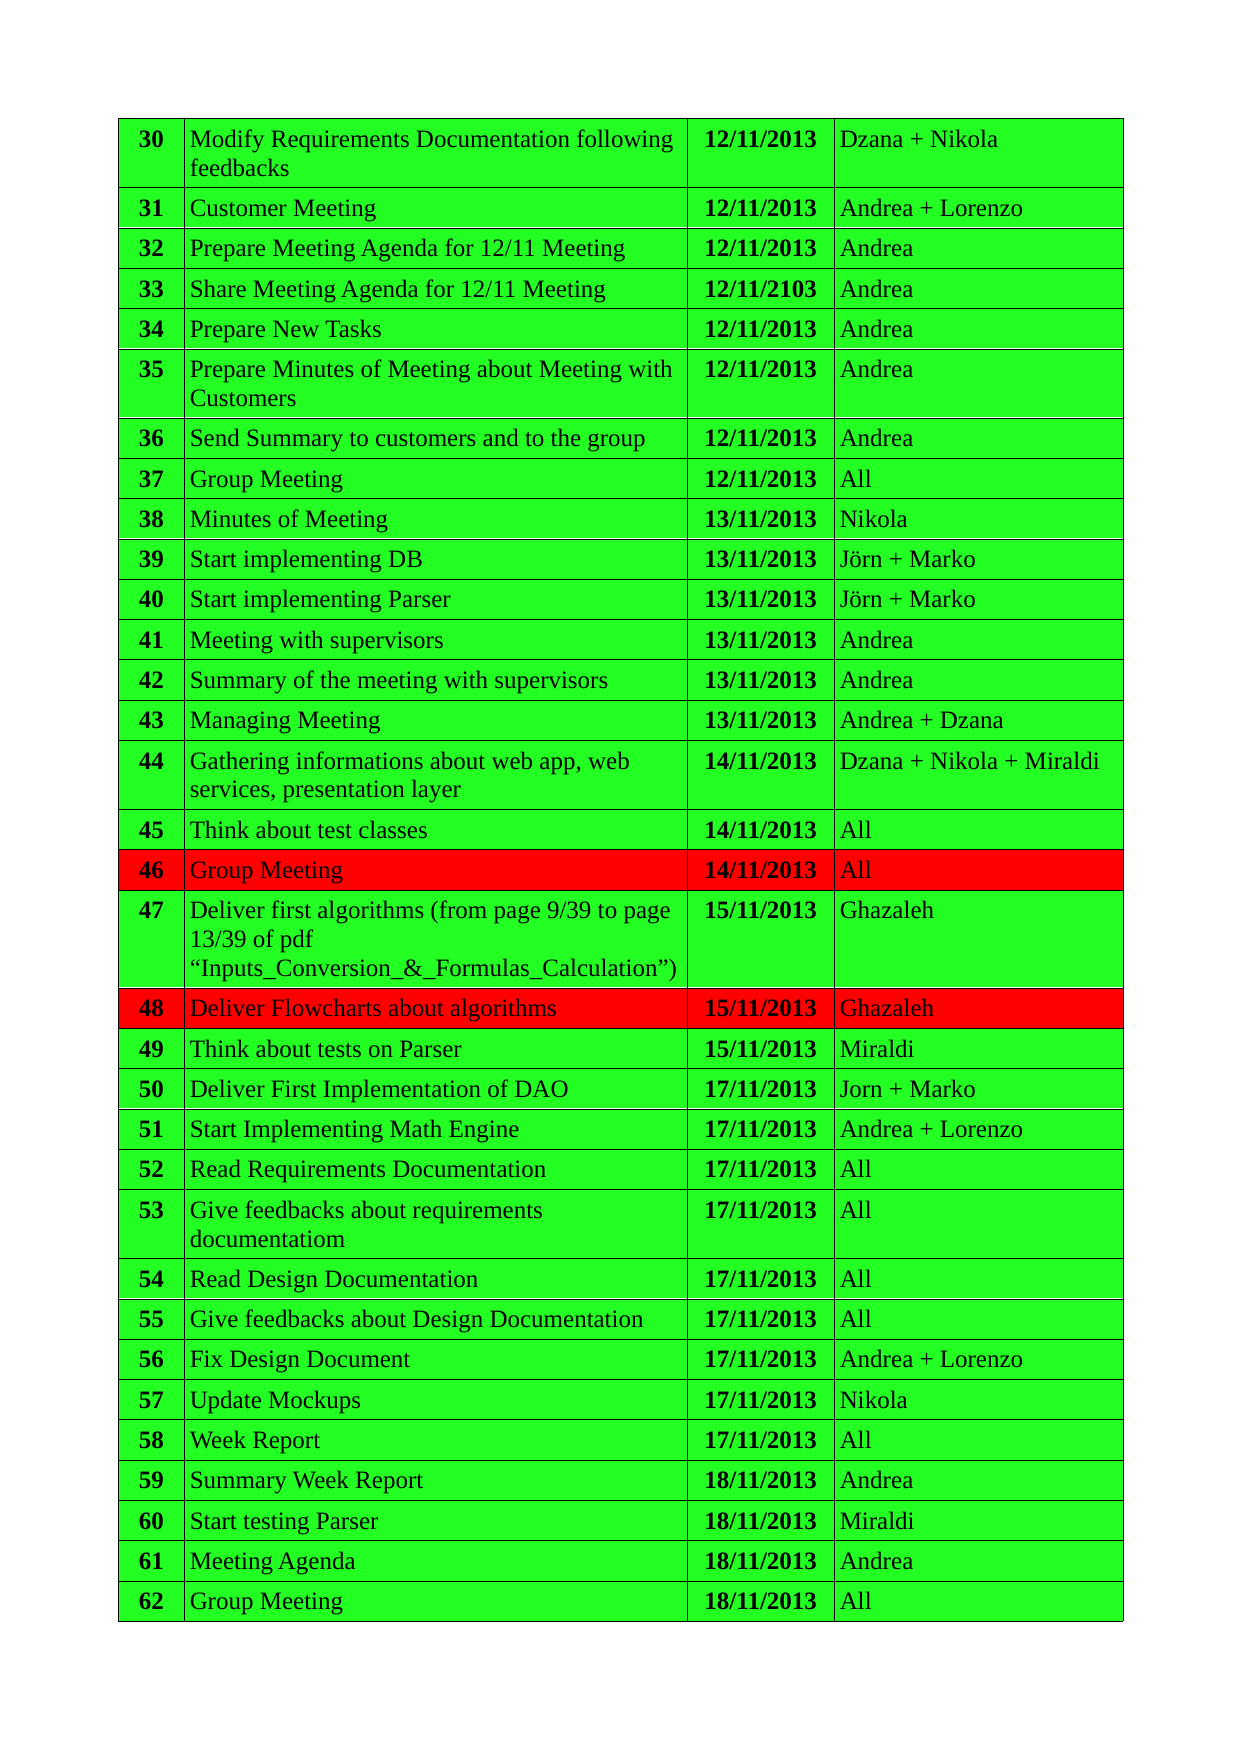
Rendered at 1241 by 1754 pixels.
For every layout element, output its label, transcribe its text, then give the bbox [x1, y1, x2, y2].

table_cell Start Implementing Math Engine [185, 1110, 687, 1149]
table_cell 17/11/2013 [688, 1150, 834, 1189]
table_cell 17/11/2013 [688, 1380, 834, 1419]
table_cell 18/11/2013 [688, 1541, 834, 1581]
table_cell 13/11/2013 [688, 499, 834, 538]
table_cell 57 [119, 1380, 184, 1419]
table_cell 42 [119, 660, 184, 700]
table_cell 60 [119, 1501, 184, 1540]
table_cell 12/11/2013 [688, 459, 834, 498]
table_cell Ghazaleh [835, 891, 1123, 987]
table_cell 12/11/2013 [688, 419, 834, 458]
table_cell 62 [119, 1582, 184, 1621]
table_cell Think about test classes [185, 810, 687, 849]
table_cell 51 [119, 1110, 184, 1149]
table_cell Deliver first algorithms (from page 9/39 to page 13/39 of pdf “Inputs_Conversion_&_Formulas_Calculation”) [185, 891, 687, 987]
table_cell Gathering informations about web app, web services, presentation layer [185, 741, 687, 809]
table_cell Send Summary to customers and to the group [185, 419, 687, 458]
table_cell Andrea [835, 350, 1123, 417]
table_cell Prepare Minutes of Meeting about Meeting with Customers [185, 350, 687, 417]
table_cell All [835, 1190, 1123, 1258]
table_cell Week Report [185, 1420, 687, 1460]
table_cell Andrea [835, 1461, 1123, 1500]
table_cell Customer Meeting [185, 188, 687, 227]
table_cell Deliver First Implementation of DAO [185, 1069, 687, 1108]
table_cell Nikola [835, 499, 1123, 538]
table_cell Andrea [835, 660, 1123, 700]
table_cell 53 [119, 1190, 184, 1258]
table_cell 49 [119, 1029, 184, 1068]
table_cell 31 [119, 188, 184, 227]
table_cell 14/11/2013 [688, 810, 834, 849]
table_cell All [835, 1150, 1123, 1189]
table_cell 17/11/2013 [688, 1069, 834, 1108]
table_cell 15/11/2013 [688, 1029, 834, 1068]
table_cell 36 [119, 419, 184, 458]
table_cell 59 [119, 1461, 184, 1500]
table_cell Meeting with supervisors [185, 620, 687, 659]
table_cell 14/11/2013 [688, 850, 834, 890]
table_cell All [835, 810, 1123, 849]
table_cell Dzana + Nikola [835, 119, 1123, 187]
table_cell 30 [119, 119, 184, 187]
table_cell All [835, 1259, 1123, 1298]
table_cell Andrea [835, 620, 1123, 659]
table_cell 14/11/2013 [688, 741, 834, 809]
table_cell 58 [119, 1420, 184, 1460]
table_cell Group Meeting [185, 1582, 687, 1621]
table_cell Miraldi [835, 1029, 1123, 1068]
table_cell 18/11/2013 [688, 1501, 834, 1540]
table_cell Nikola [835, 1380, 1123, 1419]
table_cell Dzana + Nikola + Miraldi [835, 741, 1123, 809]
table_cell Summary Week Report [185, 1461, 687, 1500]
table_cell 33 [119, 269, 184, 308]
table_cell Fix Design Document [185, 1340, 687, 1379]
table_cell 32 [119, 229, 184, 268]
table_cell 13/11/2013 [688, 701, 834, 740]
table_cell 35 [119, 350, 184, 417]
table_cell 17/11/2013 [688, 1190, 834, 1258]
table_cell 40 [119, 580, 184, 619]
table_cell Andrea + Lorenzo [835, 1110, 1123, 1149]
table_cell Ghazaleh [835, 989, 1123, 1028]
table_cell 47 [119, 891, 184, 987]
table_cell 17/11/2013 [688, 1259, 834, 1298]
table_cell 56 [119, 1340, 184, 1379]
table_cell 34 [119, 309, 184, 348]
table_cell Andrea [835, 269, 1123, 308]
table_cell All [835, 1582, 1123, 1621]
table_cell Andrea [835, 1541, 1123, 1581]
table_cell Miraldi [835, 1501, 1123, 1540]
table_cell All [835, 1420, 1123, 1460]
table_cell 12/11/2013 [688, 229, 834, 268]
table_cell 48 [119, 989, 184, 1028]
table_cell All [835, 1300, 1123, 1339]
table_cell Give feedbacks about requirements documentatiom [185, 1190, 687, 1258]
table_cell 50 [119, 1069, 184, 1108]
table_cell Think about tests on Parser [185, 1029, 687, 1068]
table_cell 18/11/2013 [688, 1582, 834, 1621]
table_cell Minutes of Meeting [185, 499, 687, 538]
table_cell Group Meeting [185, 459, 687, 498]
table_cell Andrea + Dzana [835, 701, 1123, 740]
table_cell 13/11/2013 [688, 660, 834, 700]
table_cell 46 [119, 850, 184, 890]
table_cell Andrea [835, 309, 1123, 348]
table_cell 12/11/2013 [688, 350, 834, 417]
table_cell Read Design Documentation [185, 1259, 687, 1298]
table_cell Group Meeting [185, 850, 687, 890]
table_cell 45 [119, 810, 184, 849]
table_cell 15/11/2013 [688, 989, 834, 1028]
table_cell Start implementing Parser [185, 580, 687, 619]
table_cell Prepare Meeting Agenda for 12/11 Meeting [185, 229, 687, 268]
table_cell 17/11/2013 [688, 1420, 834, 1460]
table_cell 37 [119, 459, 184, 498]
table_cell 44 [119, 741, 184, 809]
table_cell 38 [119, 499, 184, 538]
table_cell Jorn + Marko [835, 1069, 1123, 1108]
table_cell 12/11/2013 [688, 188, 834, 227]
table_cell 54 [119, 1259, 184, 1298]
table_cell Managing Meeting [185, 701, 687, 740]
table_cell Andrea + Lorenzo [835, 188, 1123, 227]
table_cell Andrea [835, 419, 1123, 458]
table_cell 17/11/2013 [688, 1300, 834, 1339]
table_cell 41 [119, 620, 184, 659]
table_cell 17/11/2013 [688, 1110, 834, 1149]
table_cell 13/11/2013 [688, 580, 834, 619]
table_cell Give feedbacks about Design Documentation [185, 1300, 687, 1339]
table_cell All [835, 459, 1123, 498]
table_cell Start testing Parser [185, 1501, 687, 1540]
table_cell 13/11/2013 [688, 620, 834, 659]
table_cell 12/11/2013 [688, 309, 834, 348]
table_cell Update Mockups [185, 1380, 687, 1419]
table_cell Share Meeting Agenda for 12/11 Meeting [185, 269, 687, 308]
table_cell Start implementing DB [185, 540, 687, 579]
table_cell All [835, 850, 1123, 890]
table_cell 61 [119, 1541, 184, 1581]
table_cell Meeting Agenda [185, 1541, 687, 1581]
table_cell Jörn + Marko [835, 540, 1123, 579]
table_cell 52 [119, 1150, 184, 1189]
table_cell Jörn + Marko [835, 580, 1123, 619]
table_cell 55 [119, 1300, 184, 1339]
table_cell Deliver Flowcharts about algorithms [185, 989, 687, 1028]
table_cell 39 [119, 540, 184, 579]
table_cell Prepare New Tasks [185, 309, 687, 348]
table_cell Modify Requirements Documentation following feedbacks [185, 119, 687, 187]
table_cell 17/11/2013 [688, 1340, 834, 1379]
table_cell Andrea + Lorenzo [835, 1340, 1123, 1379]
table_cell Andrea [835, 229, 1123, 268]
table_cell 18/11/2013 [688, 1461, 834, 1500]
table_cell 43 [119, 701, 184, 740]
table_cell Read Requirements Documentation [185, 1150, 687, 1189]
table_cell 13/11/2013 [688, 540, 834, 579]
table_cell Summary of the meeting with supervisors [185, 660, 687, 700]
table_cell 12/11/2013 [688, 119, 834, 187]
table_cell 15/11/2013 [688, 891, 834, 987]
table_cell 12/11/2103 [688, 269, 834, 308]
